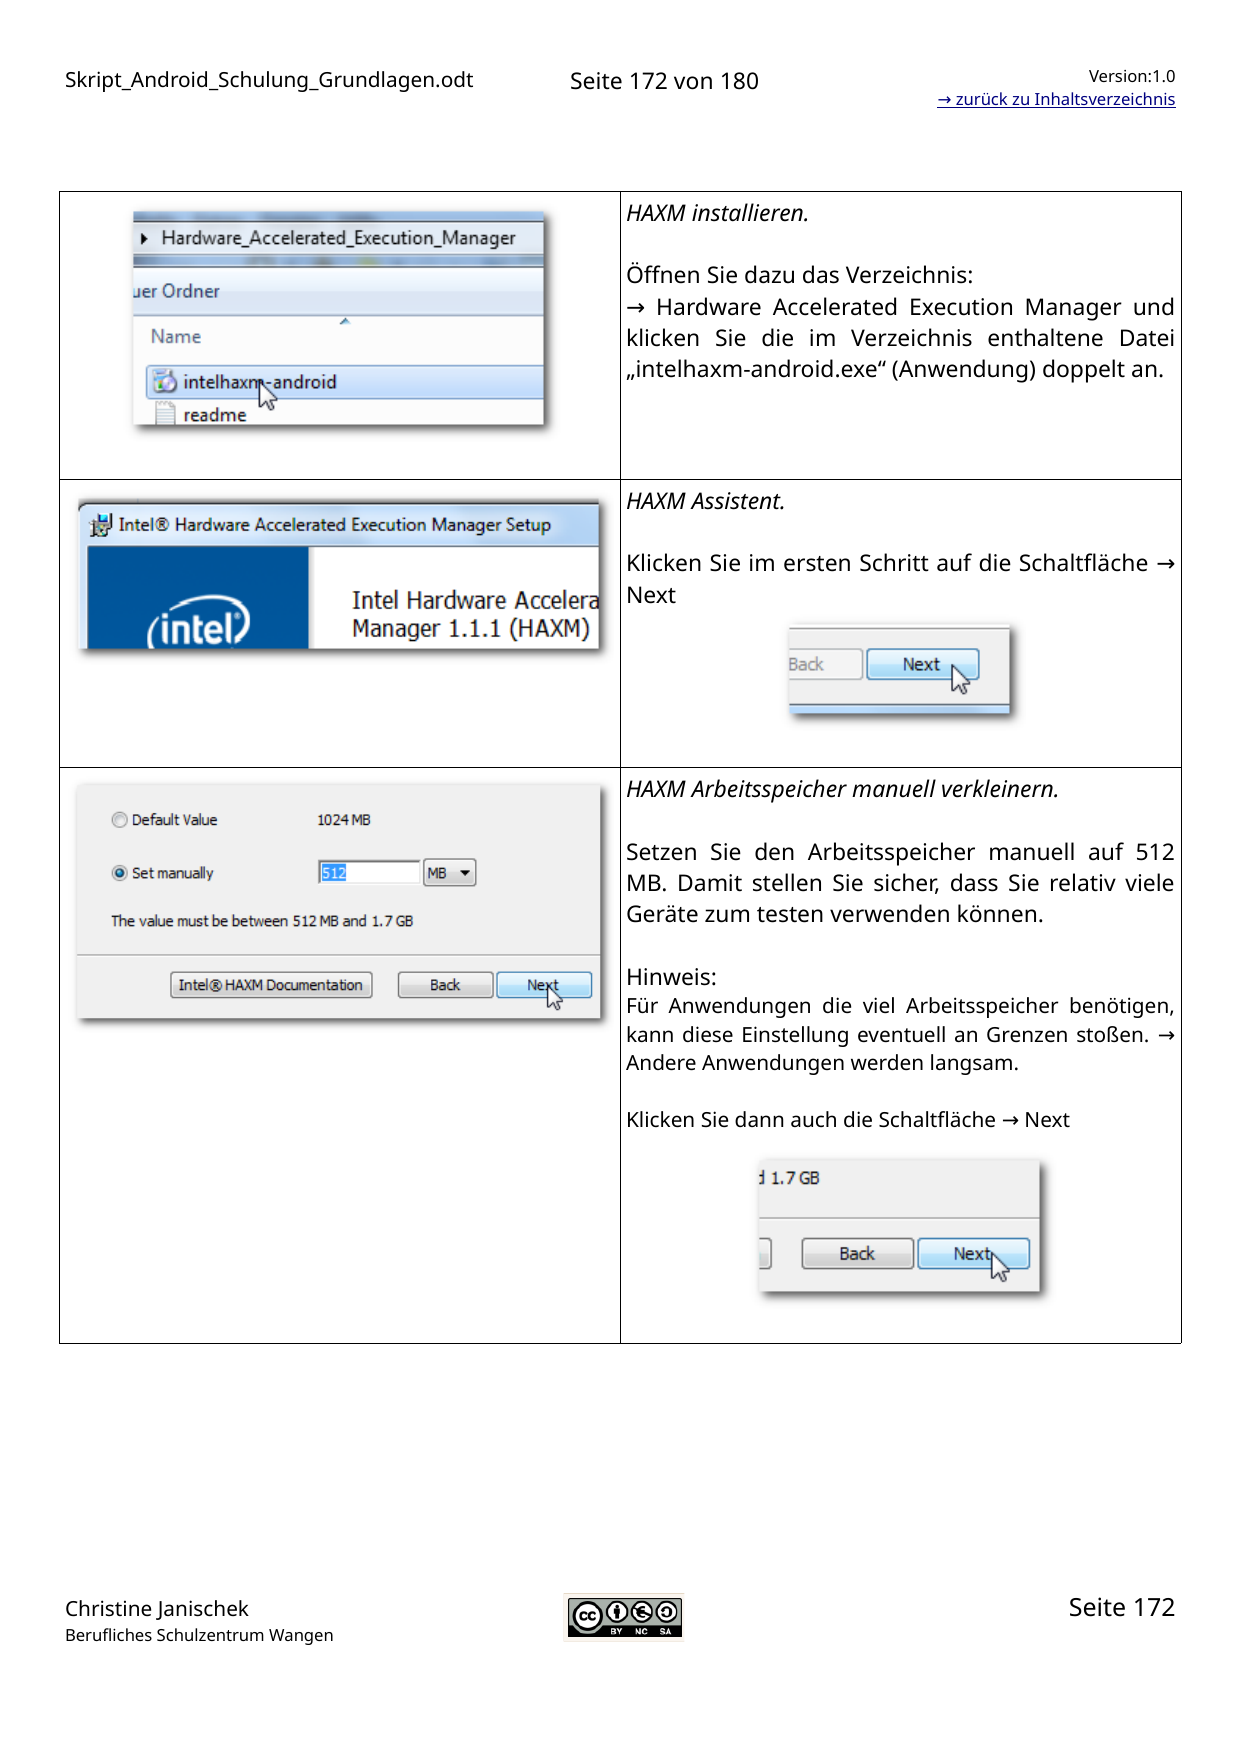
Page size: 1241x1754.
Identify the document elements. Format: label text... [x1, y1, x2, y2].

table_cell [621, 1309, 1181, 1343]
table_cell [60, 665, 620, 767]
picture [744, 1146, 1057, 1309]
picture [64, 772, 615, 1033]
table_cell HAXM Arbeitsspeicher manuell verkleinern. Setzen Sie den Arbeitsspeicher manuell auf 512 MB. Damit stellen Sie sicher, dass Sie relativ viele Geräte zum testen verwenden können. Hinweis: Für Anwendungen die viel Arbeitsspeicher benötigen, kann diese Einstellung eventuell an Grenzen stoßen. → Andere Anwendungen werden langsam. Klicken Sie dann auch die Schaltfläche → Next [621, 768, 1181, 1308]
table_cell [60, 192, 620, 479]
picture [563, 1592, 685, 1642]
table_cell [60, 768, 620, 1343]
picture [64, 484, 615, 665]
table_cell [60, 480, 620, 664]
picture [774, 609, 1027, 731]
picture [118, 196, 561, 442]
table_cell HAXM Assistent. Klicken Sie im ersten Schritt auf die Schaltfläche → Next [621, 480, 1181, 767]
table_cell HAXM installieren. Öffnen Sie dazu das Verzeichnis: → Hardware Accelerated Execution Manager und klicken Sie die im Verzeichnis enthaltene Datei „intelhaxm-android.exe“ (Anwendung) doppelt an. [621, 192, 1181, 479]
